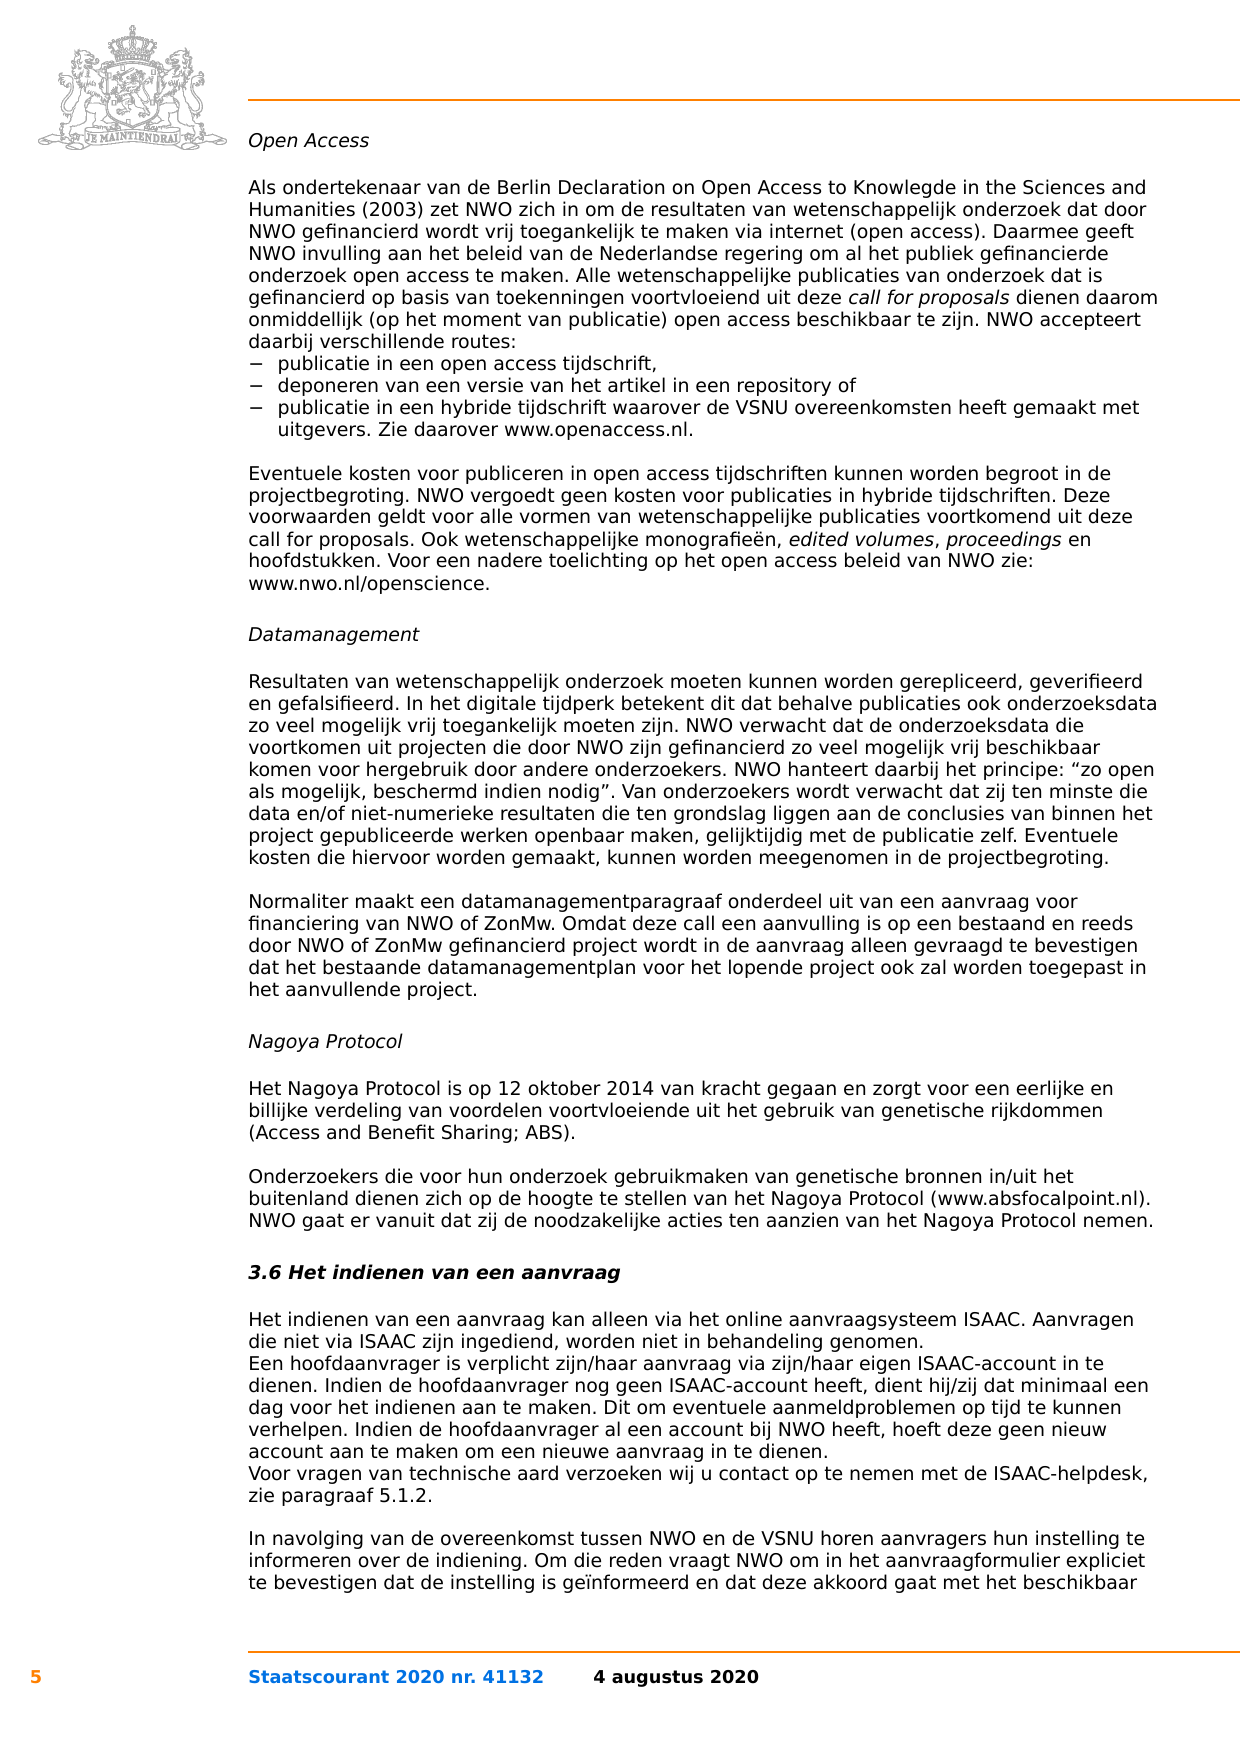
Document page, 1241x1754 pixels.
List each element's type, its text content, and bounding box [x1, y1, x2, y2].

text Eventuele kosten voor publiceren in open access tijdschriften kunnen worden begroot in de projectbegroting. NWO vergoedt geen kosten voor publicaties in hybride tijdschriften. Deze voorwaarden geldt voor alle vormen van wetenschappelijke publicaties voortkomend uit deze call for proposals. Ook wetenschappelijke monografieën, edited volumes, proceedings en hoofdstukken. Voor een nadere toelichting op het open access beleid van NWO zie: www.nwo.nl/openscience. [248, 462, 1163, 594]
text In navolging van de overeenkomst tussen NWO en de VSNU horen aanvragers hun instelling te informeren over de indiening. Om die reden vraagt NWO om in het aanvraagformulier expliciet te bevestigen dat de instelling is geïnformeerd en dat deze akkoord gaat met het beschikbaar [248, 1528, 1163, 1594]
text Als ondertekenaar van de Berlin Declaration on Open Access to Knowlegde in the Sciences and Humanities (2003) zet NWO zich in om de resultaten van wetenschappelijk onderzoek dat door NWO gefinancierd wordt vrij toegankelijk te maken via internet (open access). Daarmee geeft NWO invulling aan het beleid van de Nederlandse regering om al het publiek gefinancierde onderzoek open access te maken. Alle wetenschappelijke publicaties van onderzoek dat is gefinancierd op basis van toekenningen voortvloeiend uit deze call for proposals dienen daarom onmiddellijk (op het moment van publicatie) open access beschikbaar te zijn. NWO accepteert daarbij verschillende routes: [248, 177, 1163, 353]
text Het indienen van een aanvraag kan alleen via het online aanvraagsysteem ISAAC. Aanvragen die niet via ISAAC zijn ingediend, worden niet in behandeling genomen. [248, 1309, 1163, 1353]
text − publicatie in een hybride tijdschrift waarover de VSNU overeenkomsten heeft gemaakt met uitgevers. Zie daarover www.openaccess.nl. [248, 397, 1163, 441]
text Onderzoekers die voor hun onderzoek gebruikmaken van genetische bronnen in/uit het buitenland dienen zich op de hoogte te stellen van het Nagoya Protocol (www.absfocalpoint.nl). NWO gaat er vanuit dat zij de noodzakelijke acties ten aanzien van het Nagoya Protocol nemen. [248, 1166, 1163, 1232]
subtitle Datamanagement [248, 624, 1163, 646]
subtitle 3.6 Het indienen van een aanvraag [248, 1262, 1163, 1284]
text Voor vragen van technische aard verzoeken wij u contact op te nemen met de ISAAC-helpdesk, zie paragraaf 5.1.2. [248, 1462, 1163, 1506]
text Normaliter maakt een datamanagementparagraaf onderdeel uit van een aanvraag voor financiering van NWO of ZonMw. Omdat deze call een aanvulling is op een bestaand en reeds door NWO of ZonMw gefinancierd project wordt in de aanvraag alleen gevraagd te bevestigen dat het bestaande datamanagementplan voor het lopende project ook zal worden toegepast in het aanvullende project. [248, 891, 1163, 1001]
text Een hoofdaanvrager is verplicht zijn/haar aanvraag via zijn/haar eigen ISAAC-account in te dienen. Indien de hoofdaanvrager nog geen ISAAC-account heeft, dient hij/zij dat minimaal een dag voor het indienen aan te maken. Dit om eventuele aanmeldproblemen op tijd te kunnen verhelpen. Indien de hoofdaanvrager al een account bij NWO heeft, hoeft deze geen nieuw account aan te maken om een nieuwe aanvraag in te dienen. [248, 1353, 1163, 1462]
text − publicatie in een open access tijdschrift, [248, 353, 1163, 375]
text − deponeren van een versie van het artikel in een repository of [248, 375, 1163, 397]
text Het Nagoya Protocol is op 12 oktober 2014 van kracht gegaan en zorgt voor een eerlijke en billijke verdeling van voordelen voortvloeiende uit het gebruik van genetische rijkdommen (Access and Benefit Sharing; ABS). [248, 1078, 1163, 1144]
subtitle Nagoya Protocol [248, 1031, 1163, 1053]
subtitle Open Access [248, 130, 1163, 152]
text Resultaten van wetenschappelijk onderzoek moeten kunnen worden gerepliceerd, geverifieerd en gefalsifieerd. In het digitale tijdperk betekent dit dat behalve publicaties ook onderzoeksdata zo veel mogelijk vrij toegankelijk moeten zijn. NWO verwacht dat de onderzoeksdata die voortkomen uit projecten die door NWO zijn gefinancierd zo veel mogelijk vrij beschikbaar komen voor hergebruik door andere onderzoekers. NWO hanteert daarbij het principe: “zo open als mogelijk, beschermd indien nodig”. Van onderzoekers wordt verwacht dat zij ten minste die data en/of niet-numerieke resultaten die ten grondslag liggen aan de conclusies van binnen het project gepubliceerde werken openbaar maken, gelijktijdig met de publicatie zelf. Eventuele kosten die hiervoor worden gemaakt, kunnen worden meegenomen in de projectbegroting. [248, 671, 1163, 869]
picture [38, 25, 227, 150]
